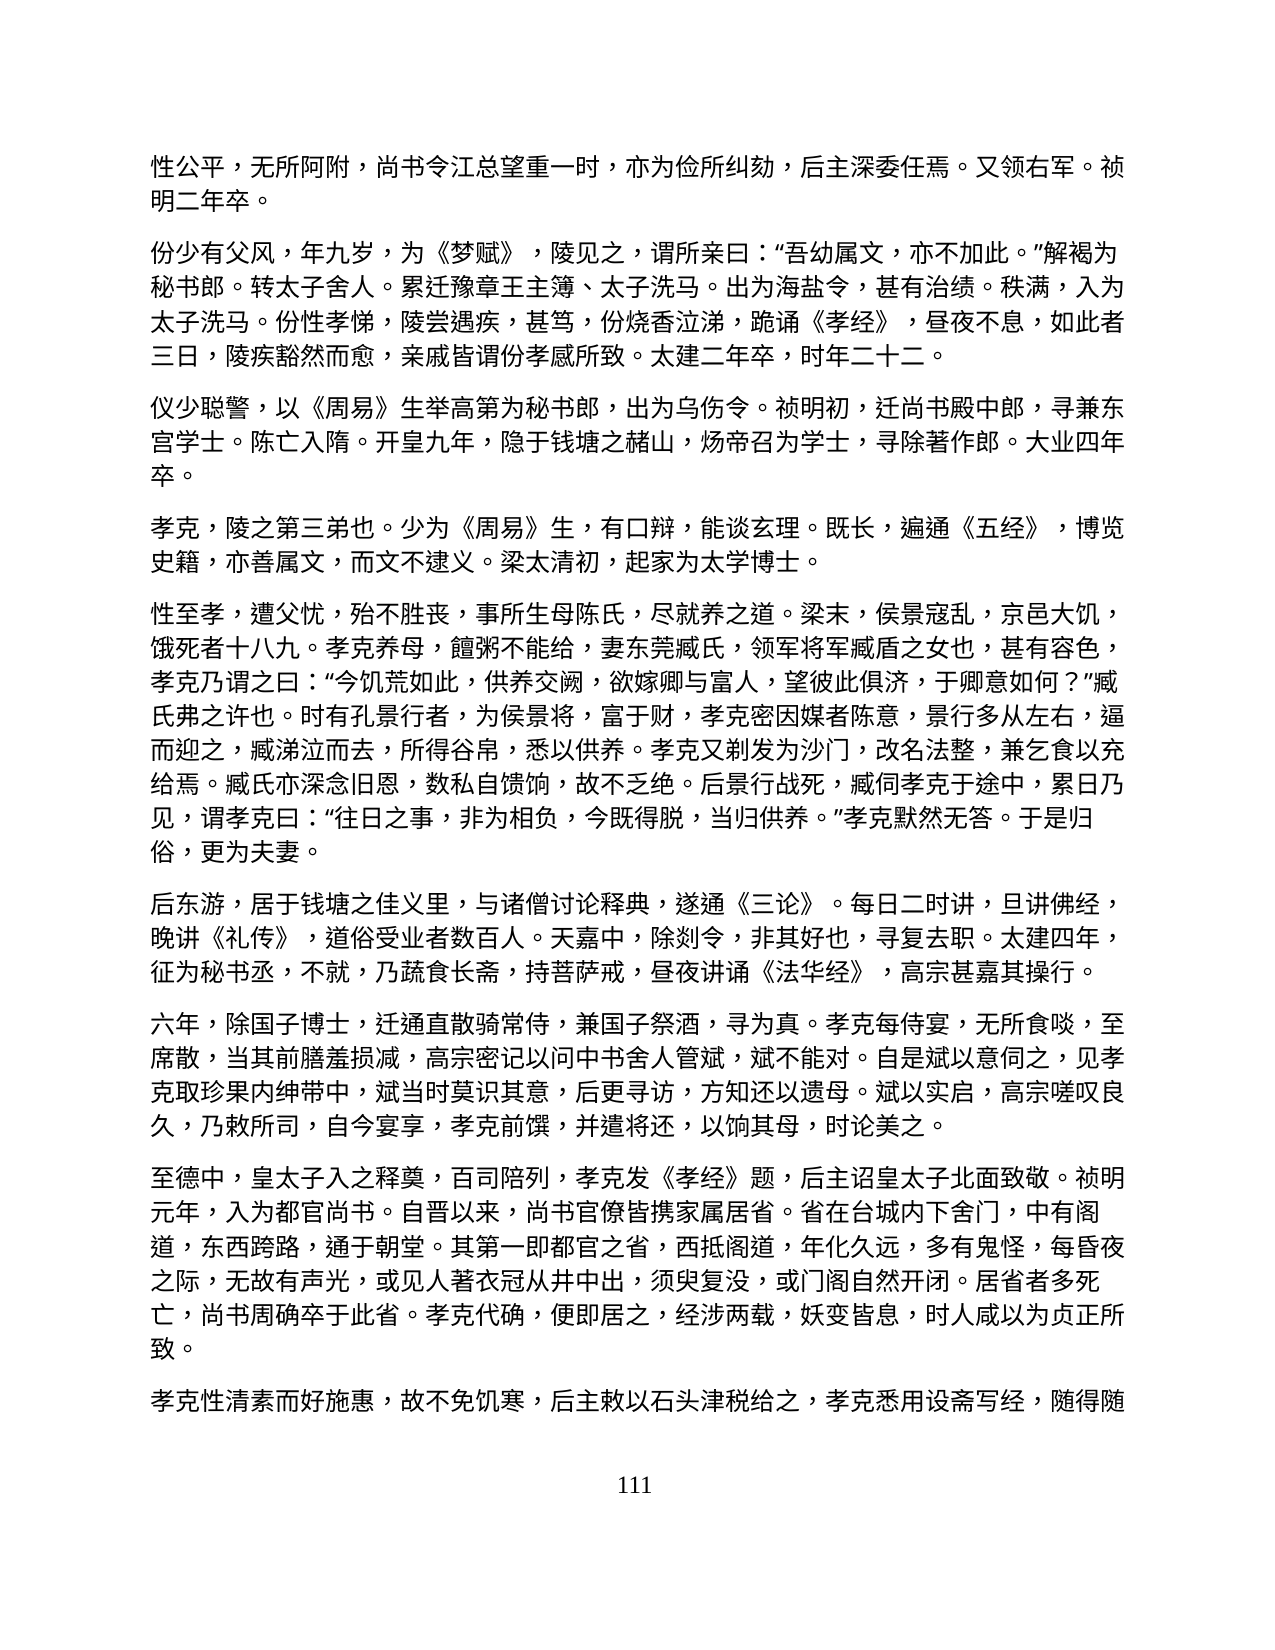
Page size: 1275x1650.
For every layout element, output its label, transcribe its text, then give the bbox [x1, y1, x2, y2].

text 仪少聪警，以《周易》生举高第为秘书郎，出为乌伤令。祯明初，迁尚书殿中郎，寻兼东宫学士。陈亡入隋。开皇九年，隐于钱塘之赭山，炀帝召为学士，寻除著作郎。大业四年卒。 [150, 390, 1125, 492]
text 六年，除国子博士，迁通直散骑常侍，兼国子祭酒，寻为真。孝克每侍宴，无所食啖，至席散，当其前膳羞损减，高宗密记以问中书舍人管斌，斌不能对。自是斌以意伺之，见孝克取珍果内绅带中，斌当时莫识其意，后更寻访，方知还以遗母。斌以实启，高宗嗟叹良久，乃敕所司，自今宴享，孝克前馔，并遣将还，以饷其母，时论美之。 [150, 1007, 1125, 1143]
text 后东游，居于钱塘之佳义里，与诸僧讨论释典，遂通《三论》。每日二时讲，旦讲佛经，晚讲《礼传》，道俗受业者数百人。天嘉中，除剡令，非其好也，寻复去职。太建四年，征为秘书丞，不就，乃蔬食长斋，持菩萨戒，昼夜讲诵《法华经》，高宗甚嘉其操行。 [150, 887, 1125, 989]
text 至德中，皇太子入之释奠，百司陪列，孝克发《孝经》题，后主诏皇太子北面致敬。祯明元年，入为都官尚书。自晋以来，尚书官僚皆携家属居省。省在台城内下舍门，中有阁道，东西跨路，通于朝堂。其第一即都官之省，西抵阁道，年化久远，多有鬼怪，每昏夜之际，无故有声光，或见人著衣冠从井中出，须臾复没，或门阁自然开闭。居省者多死亡，尚书周确卒于此省。孝克代确，便即居之，经涉两载，妖变皆息，时人咸以为贞正所致。 [150, 1161, 1125, 1365]
text 份少有父风，年九岁，为《梦赋》，陵见之，谓所亲曰：“吾幼属文，亦不加此。”解褐为秘书郎。转太子舍人。累迁豫章王主簿、太子洗马。出为海盐令，甚有治绩。秩满，入为太子洗马。份性孝悌，陵尝遇疾，甚笃，份烧香泣涕，跪诵《孝经》，昼夜不息，如此者三日，陵疾豁然而愈，亲戚皆谓份孝感所致。太建二年卒，时年二十二。 [150, 236, 1125, 372]
text 孝克，陵之第三弟也。少为《周易》生，有口辩，能谈玄理。既长，遍通《五经》，博览史籍，亦善属文，而文不逮义。梁太清初，起家为太学博士。 [150, 510, 1125, 578]
text 孝克性清素而好施惠，故不免饥寒，后主敕以石头津税给之，孝克悉用设斋写经，随得随 [150, 1383, 1125, 1417]
text 性公平，无所阿附，尚书令江总望重一时，亦为俭所纠劾，后主深委任焉。又领右军。祯明二年卒。 [150, 150, 1125, 218]
text 性至孝，遭父忧，殆不胜丧，事所生母陈氏，尽就养之道。梁末，侯景寇乱，京邑大饥，饿死者十八九。孝克养母，饘粥不能给，妻东莞臧氏，领军将军臧盾之女也，甚有容色，孝克乃谓之曰：“今饥荒如此，供养交阙，欲嫁卿与富人，望彼此俱济，于卿意如何？”臧氏弗之许也。时有孔景行者，为侯景将，富于财，孝克密因媒者陈意，景行多从左右，逼而迎之，臧涕泣而去，所得谷帛，悉以供养。孝克又剃发为沙门，改名法整，兼乞食以充给焉。臧氏亦深念旧恩，数私自馈饷，故不乏绝。后景行战死，臧伺孝克于途中，累日乃见，谓孝克曰：“往日之事，非为相负，今既得脱，当归供养。”孝克默然无答。于是归俗，更为夫妻。 [150, 596, 1125, 869]
